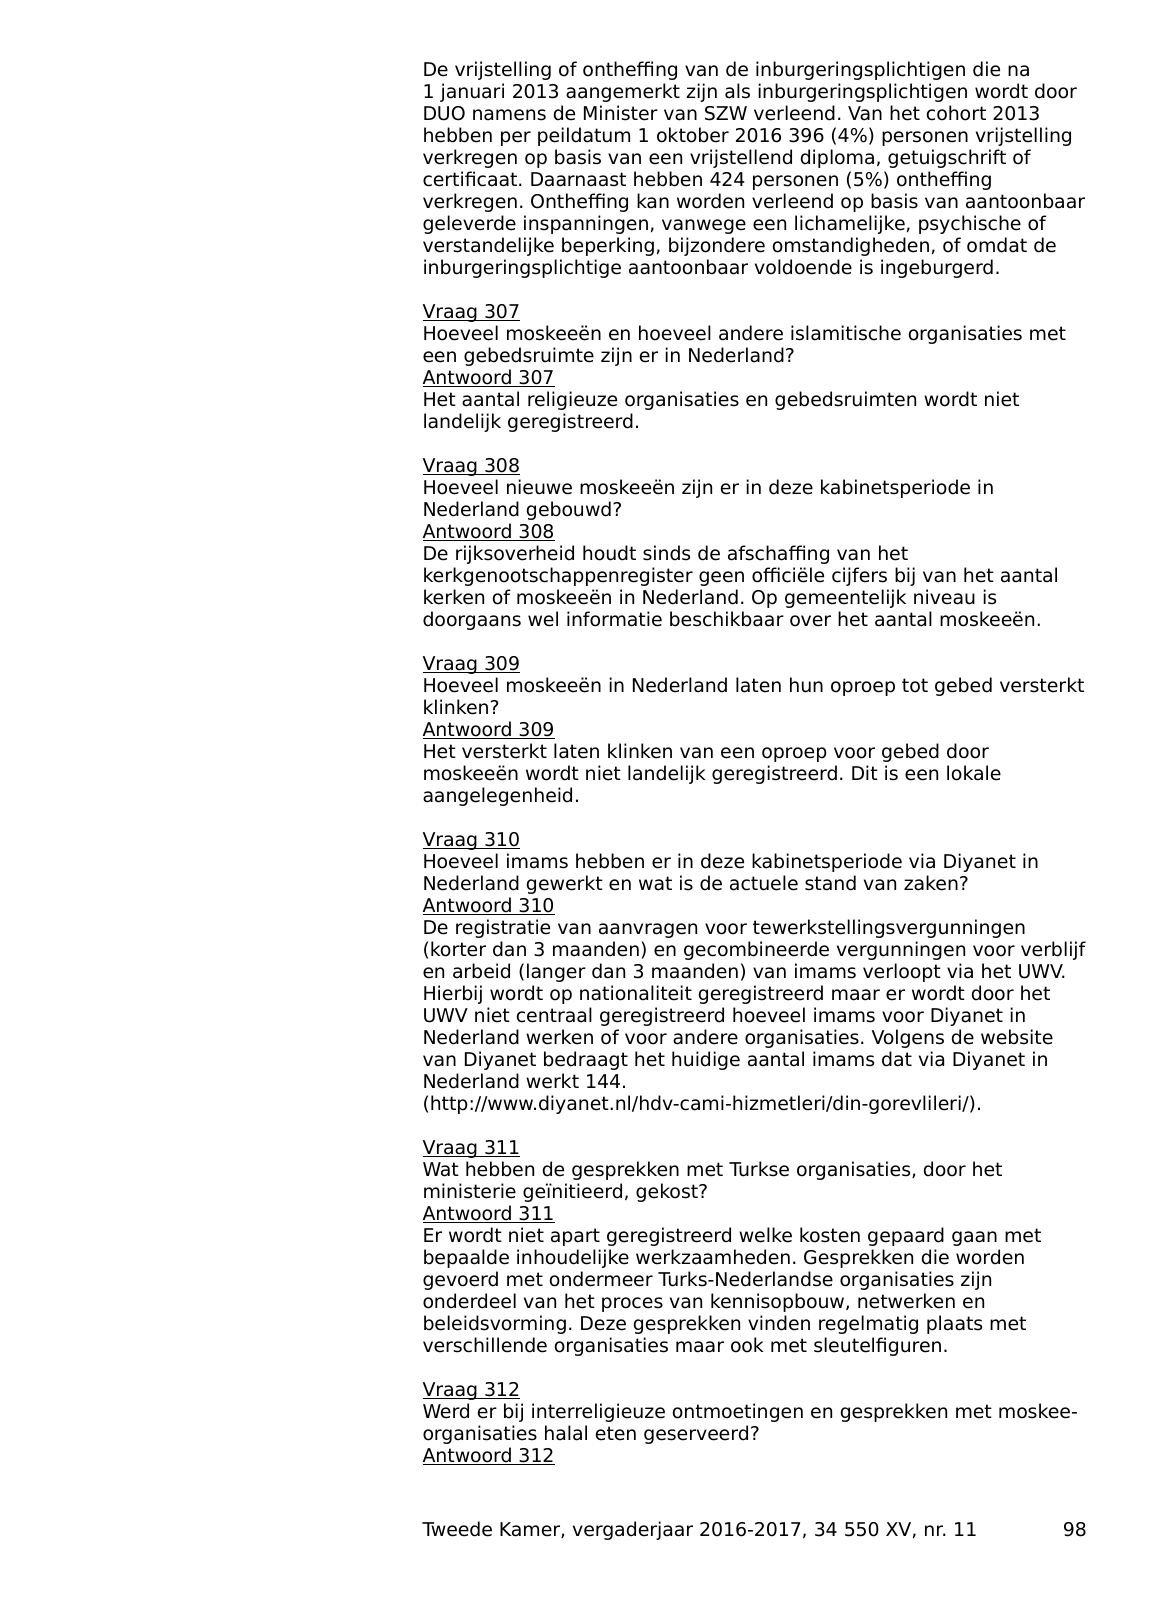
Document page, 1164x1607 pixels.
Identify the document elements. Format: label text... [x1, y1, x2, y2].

text Hoeveel nieuwe moskeeën zijn er in deze kabinetsperiode in Nederland gebouwd? [422, 477, 1087, 521]
text Vraag 312 [422, 1379, 1087, 1401]
text Werd er bij interreligieuze ontmoetingen en gesprekken met moskee-organisaties halal eten geserveerd? [422, 1401, 1087, 1445]
text Er wordt niet apart geregistreerd welke kosten gepaard gaan met bepaalde inhoudelijke werkzaamheden. Gesprekken die worden gevoerd met ondermeer Turks-Nederlandse organisaties zijn onderdeel van het proces van kennisopbouw, netwerken en beleidsvorming. Deze gesprekken vinden regelmatig plaats met verschillende organisaties maar ook met sleutelfiguren. [422, 1225, 1087, 1357]
text Antwoord 310 [422, 895, 1087, 917]
text Hoeveel moskeeën in Nederland laten hun oproep tot gebed versterkt klinken? [422, 675, 1087, 719]
text Vraag 307 [422, 301, 1087, 323]
text Hoeveel moskeeën en hoeveel andere islamitische organisaties met een gebedsruimte zijn er in Nederland? [422, 323, 1087, 367]
text De registratie van aanvragen voor tewerkstellingsvergunningen (korter dan 3 maanden) en gecombineerde vergunningen voor verblijf en arbeid (langer dan 3 maanden) van imams verloopt via het UWV. Hierbij wordt op nationaliteit geregistreerd maar er wordt door het UWV niet centraal geregistreerd hoeveel imams voor Diyanet in Nederland werken of voor andere organisaties. Volgens de website van Diyanet bedraagt het huidige aantal imams dat via Diyanet in Nederland werkt 144. [422, 917, 1087, 1093]
text Antwoord 309 [422, 719, 1087, 741]
text De rijksoverheid houdt sinds de afschaffing van het kerkgenootschappenregister geen officiële cijfers bij van het aantal kerken of moskeeën in Nederland. Op gemeentelijk niveau is doorgaans wel informatie beschikbaar over het aantal moskeeën. [422, 543, 1087, 631]
text Antwoord 312 [422, 1445, 1087, 1467]
text Het versterkt laten klinken van een oproep voor gebed door moskeeën wordt niet landelijk geregistreerd. Dit is een lokale aangelegenheid. [422, 741, 1087, 807]
text Vraag 309 [422, 653, 1087, 675]
text Wat hebben de gesprekken met Turkse organisaties, door het ministerie geïnitieerd, gekost? [422, 1159, 1087, 1203]
text Hoeveel imams hebben er in deze kabinetsperiode via Diyanet in Nederland gewerkt en wat is de actuele stand van zaken? [422, 851, 1087, 895]
text Antwoord 308 [422, 521, 1087, 543]
text Vraag 311 [422, 1137, 1087, 1159]
text Vraag 308 [422, 455, 1087, 477]
text (http://www.diyanet.nl/hdv-cami-hizmetleri/din-gorevlileri/). [422, 1093, 1087, 1115]
text Het aantal religieuze organisaties en gebedsruimten wordt niet landelijk geregistreerd. [422, 389, 1087, 433]
text De vrijstelling of ontheffing van de inburgeringsplichtigen die na 1 januari 2013 aangemerkt zijn als inburgeringsplichtigen wordt door DUO namens de Minister van SZW verleend. Van het cohort 2013 hebben per peildatum 1 oktober 2016 396 (4%) personen vrijstelling verkregen op basis van een vrijstellend diploma, getuigschrift of certificaat. Daarnaast hebben 424 personen (5%) ontheffing verkregen. Ontheffing kan worden verleend op basis van aantoonbaar geleverde inspanningen, vanwege een lichamelijke, psychische of verstandelijke beperking, bijzondere omstandigheden, of omdat de inburgeringsplichtige aantoonbaar voldoende is ingeburgerd. [422, 59, 1087, 279]
text Antwoord 311 [422, 1203, 1087, 1225]
text Vraag 310 [422, 829, 1087, 851]
text Antwoord 307 [422, 367, 1087, 389]
